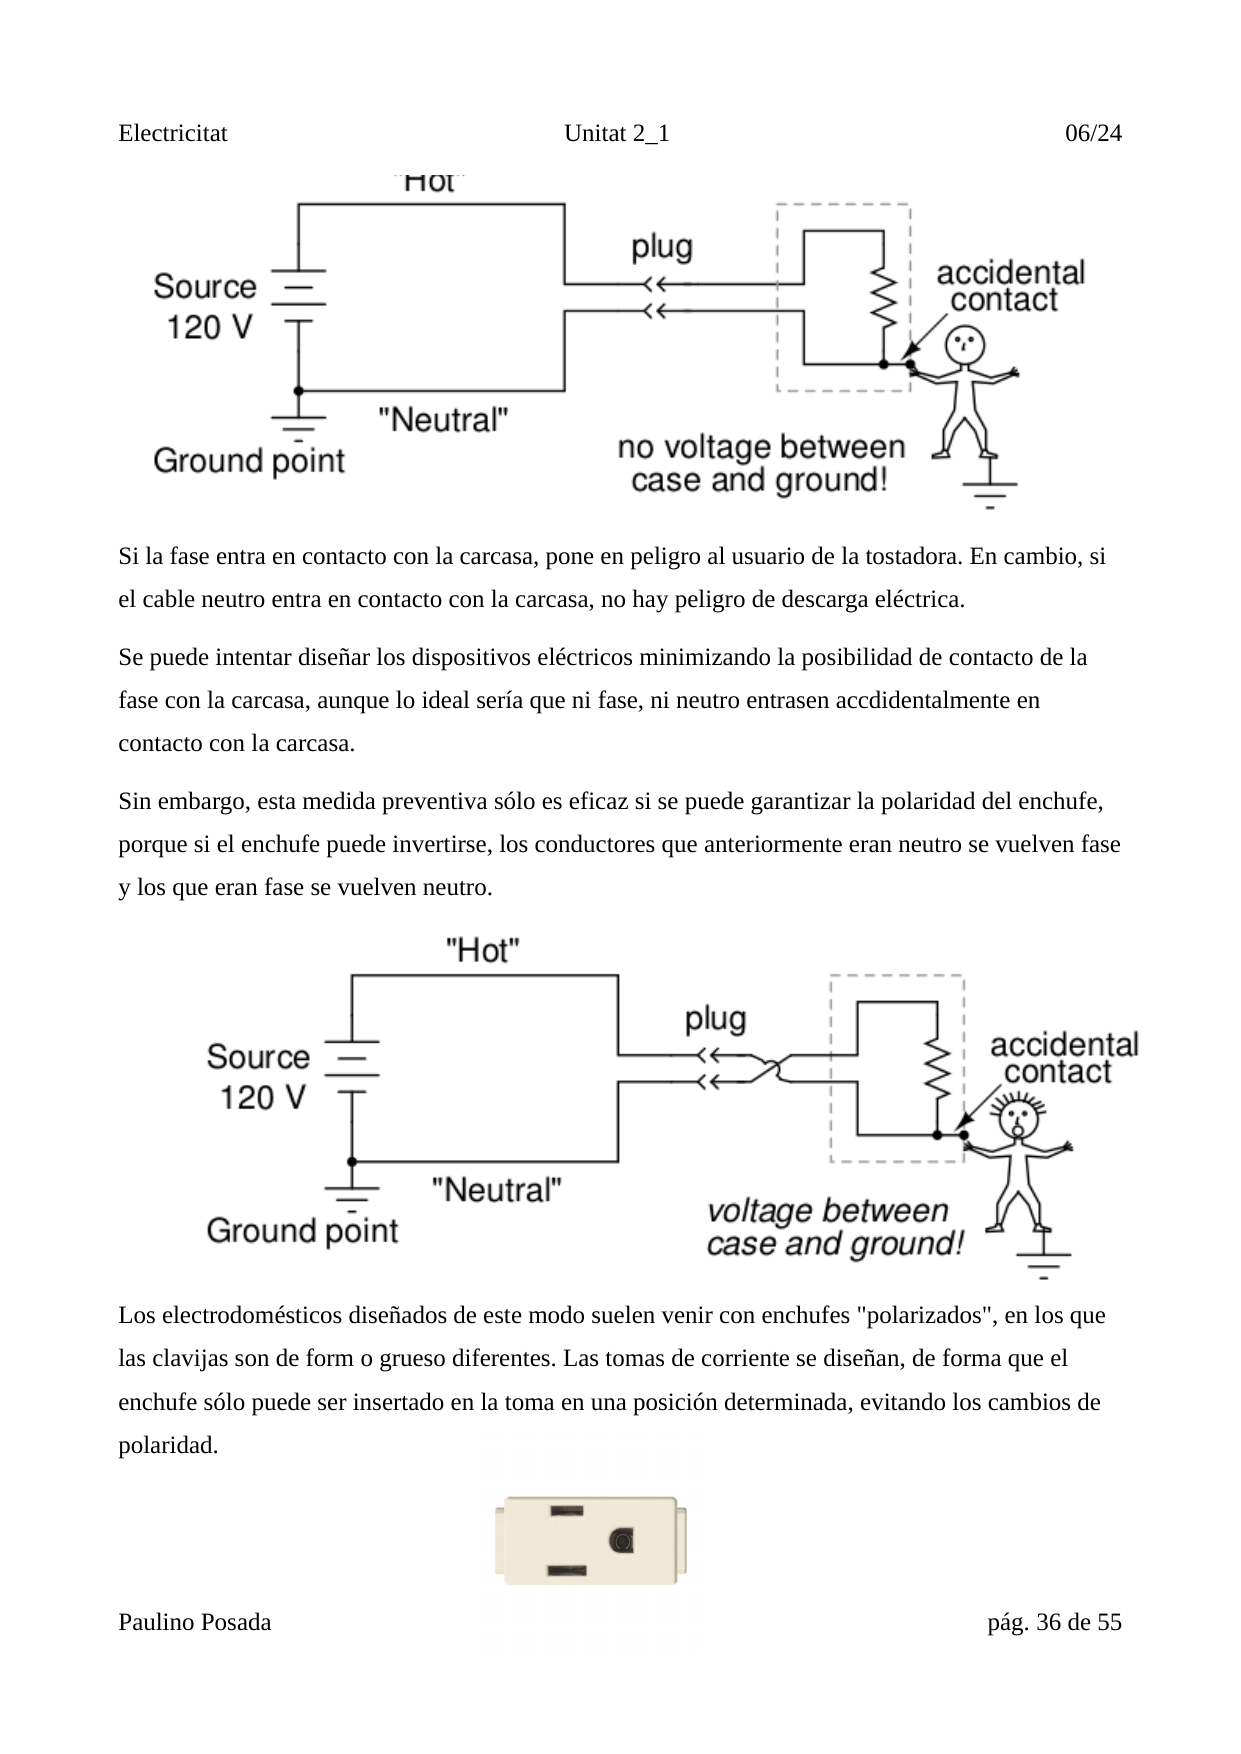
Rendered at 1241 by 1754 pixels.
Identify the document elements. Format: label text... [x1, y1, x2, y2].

text Si la fase entra en contacto con la carcasa, pone en peligro al usuario de la tostadora. En cambio, si el cable neutro entra en contacto con la carcasa, no hay peligro de descarga eléctrica. [118, 527, 1122, 613]
picture [473, 1428, 699, 1654]
picture [147, 175, 1093, 527]
text Sin embargo, esta medida preventiva sólo es eficaz si se puede garantizar la polaridad del enchufe, porque si el enchufe puede invertirse, los conductores que anteriormente eran neutro se vuelven fase y los que eran fase se vuelven neutro. [118, 786, 1122, 901]
text Los electrodomésticos diseñados de este modo suelen venir con enchufes "polarizados", en los que las clavijas son de form o grueso diferentes. Las tomas de corriente se diseñan, de forma que el enchufe sólo puede ser insertado en la toma en una posición determinada, evitando los cambios de polaridad. [118, 1286, 1122, 1458]
picture [205, 929, 1153, 1286]
text Se puede intentar diseñar los dispositivos eléctricos minimizando la posibilidad de contacto de la fase con la carcasa, aunque lo ideal sería que ni fase, ni neutro entrasen accdidentalmente en contacto con la carcasa. [118, 642, 1122, 757]
